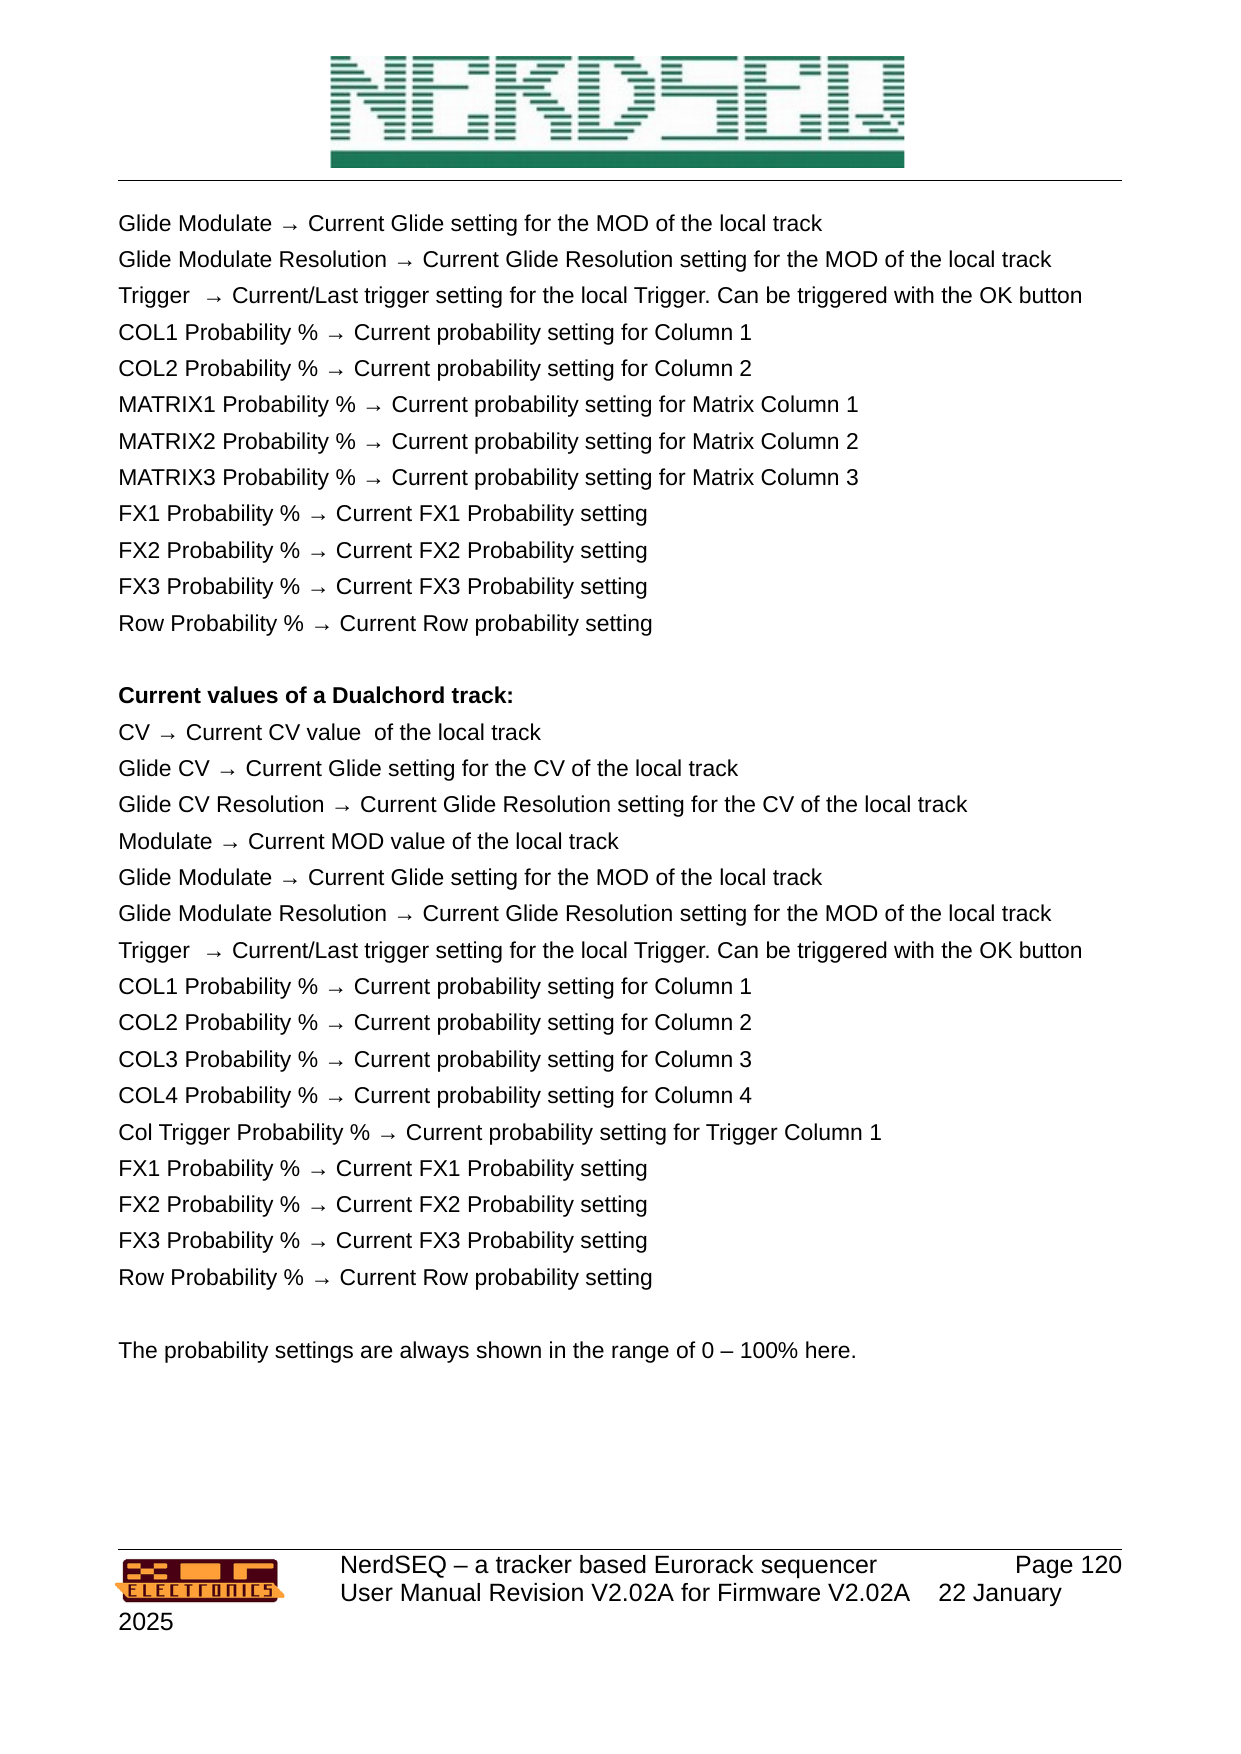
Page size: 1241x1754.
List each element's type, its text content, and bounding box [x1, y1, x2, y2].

text MATRIX2 Probability % → Current probability setting for Matrix Column 2 [118, 428, 1122, 454]
text COL1 Probability % → Current probability setting for Column 1 [118, 973, 1122, 999]
text FX3 Probability % → Current FX3 Probability setting [118, 1227, 1122, 1254]
text FX3 Probability % → Current FX3 Probability setting [118, 573, 1122, 599]
text Trigger → Current/Last trigger setting for the local Trigger. Can be triggered with the OK button [118, 937, 1122, 963]
text CV → Current CV value of the local track [118, 718, 1122, 745]
text FX2 Probability % → Current FX2 Probability setting [118, 1191, 1122, 1217]
text FX1 Probability % → Current FX1 Probability setting [118, 1155, 1122, 1181]
text The probability settings are always shown in the range of 0 – 100% here. [118, 1337, 1122, 1363]
text Row Probability % → Current Row probability setting [118, 1264, 1122, 1290]
text Row Probability % → Current Row probability setting [118, 609, 1122, 636]
text Glide Modulate → Current Glide setting for the MOD of the local track [118, 864, 1122, 890]
text COL2 Probability % → Current probability setting for Column 2 [118, 1009, 1122, 1036]
picture [115, 1555, 285, 1605]
text COL1 Probability % → Current probability setting for Column 1 [118, 319, 1122, 345]
text MATRIX3 Probability % → Current probability setting for Matrix Column 3 [118, 464, 1122, 490]
text COL4 Probability % → Current probability setting for Column 4 [118, 1082, 1122, 1108]
text Glide Modulate Resolution → Current Glide Resolution setting for the MOD of the local track [118, 246, 1122, 272]
text FX2 Probability % → Current FX2 Probability setting [118, 537, 1122, 563]
text COL3 Probability % → Current probability setting for Column 3 [118, 1046, 1122, 1072]
text Trigger → Current/Last trigger setting for the local Trigger. Can be triggered with the OK button [118, 282, 1122, 309]
picture [330, 56, 905, 168]
text Col Trigger Probability % → Current probability setting for Trigger Column 1 [118, 1118, 1122, 1145]
text Current values of a Dualchord track: [118, 682, 1122, 708]
text MATRIX1 Probability % → Current probability setting for Matrix Column 1 [118, 391, 1122, 418]
text FX1 Probability % → Current FX1 Probability setting [118, 500, 1122, 527]
text Glide CV Resolution → Current Glide Resolution setting for the CV of the local track [118, 791, 1122, 818]
text Glide Modulate → Current Glide setting for the MOD of the local track [118, 209, 1122, 236]
text Modulate → Current MOD value of the local track [118, 828, 1122, 854]
text Glide Modulate Resolution → Current Glide Resolution setting for the MOD of the local track [118, 900, 1122, 927]
text COL2 Probability % → Current probability setting for Column 2 [118, 355, 1122, 381]
text Glide CV → Current Glide setting for the CV of the local track [118, 755, 1122, 781]
